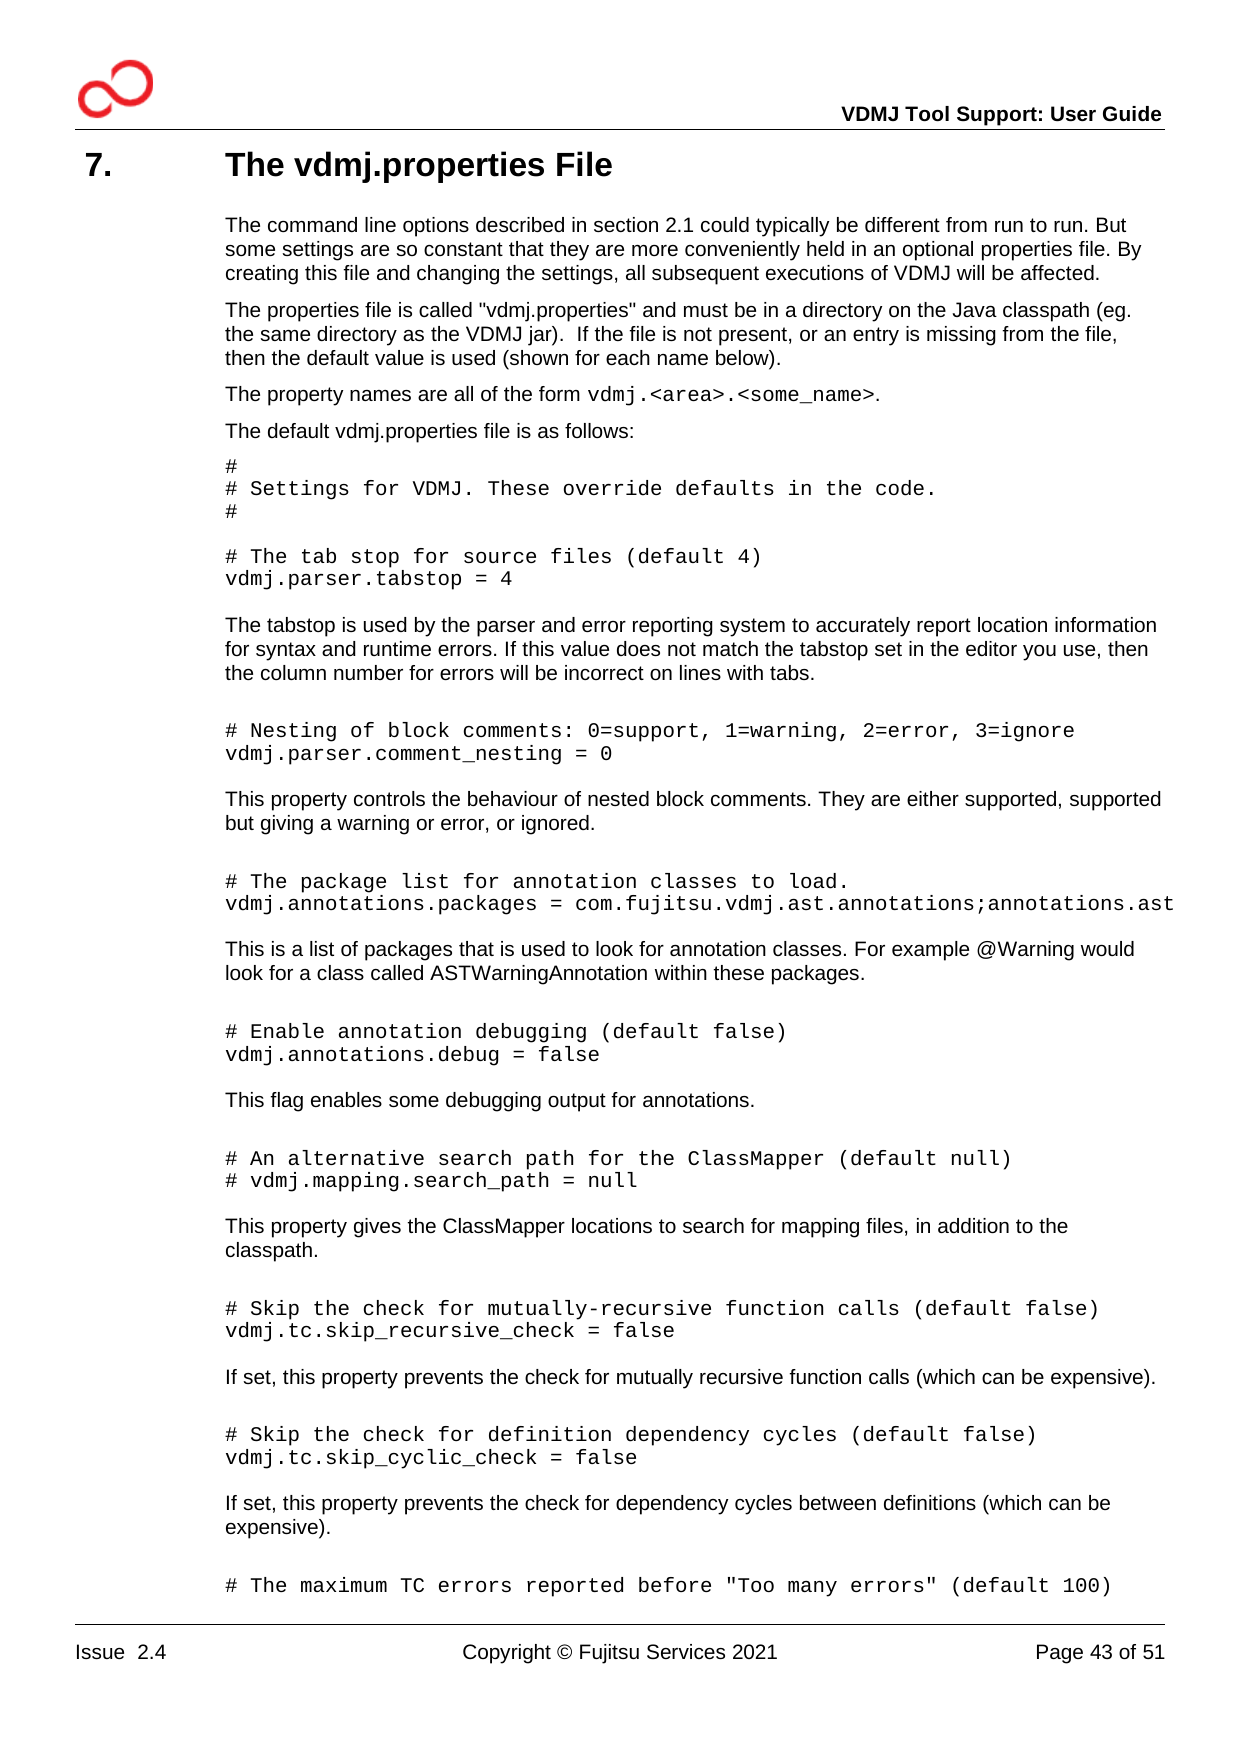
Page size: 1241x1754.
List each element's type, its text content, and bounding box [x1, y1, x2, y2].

text # Skip the check for definition dependency cycles (default false) [225, 1424, 1165, 1446]
text # Nesting of block comments: 0=support, 1=warning, 2=error, 3=ignore [225, 720, 1165, 742]
text # [225, 500, 1165, 523]
subtitle The vdmj.properties File [75, 145, 1165, 184]
text vdmj.parser.tabstop = 4 [225, 568, 1165, 590]
text vdmj.parser.comment_nesting = 0 [225, 742, 1165, 765]
text # An alternative search path for the ClassMapper (default null) [225, 1147, 1165, 1169]
text This property gives the ClassMapper locations to search for mapping files, in addition to the classpath. [225, 1214, 1165, 1262]
text # [225, 455, 1165, 478]
text This is a list of packages that is used to look for annotation classes. For example @Warning would look for a class called ASTWarningAnnotation within these packages. [225, 938, 1165, 986]
text # Settings for VDMJ. These override defaults in the code. [225, 478, 1165, 500]
text If set, this property prevents the check for mutually recursive function calls (which can be expensive). [225, 1365, 1165, 1389]
text The property names are all of the form vdmj.<area>.<some_name>. [225, 382, 1165, 406]
text # Enable annotation debugging (default false) [225, 1021, 1165, 1043]
text # The package list for annotation classes to load. [225, 870, 1165, 893]
text The default vdmj.properties file is as follows: [225, 419, 1165, 443]
text The command line options described in section 2.1 could typically be different from run to run. But some settings are so constant that they are more conveniently held in an optional properties file. By creating this file and changing the settings, all subsequent executions of VDMJ will be affected. [225, 214, 1165, 286]
text vdmj.tc.skip_recursive_check = false [225, 1320, 1165, 1342]
text # vdmj.mapping.search_path = null [225, 1169, 1165, 1192]
text This flag enables some debugging output for annotations. [225, 1088, 1165, 1112]
text # The maximum TC errors reported before "Too many errors" (default 100) [225, 1574, 1165, 1597]
text # Skip the check for mutually-recursive function calls (default false) [225, 1297, 1165, 1320]
text This property controls the behaviour of nested block comments. They are either supported, supported but giving a warning or error, or ignored. [225, 787, 1165, 835]
text The properties file is called "vdmj.properties" and must be in a directory on the Java classpath (eg. the same directory as the VDMJ jar). If the file is not present, or an entry is missing from the file, then the default value is used (shown for each name below). [225, 298, 1165, 370]
text vdmj.annotations.packages = com.fujitsu.vdmj.ast.annotations;annotations.ast [225, 893, 1193, 915]
text # The tab stop for source files (default 4) [225, 545, 1165, 568]
picture [78, 52, 153, 128]
text vdmj.tc.skip_cyclic_check = false [225, 1446, 1165, 1469]
text If set, this property prevents the check for dependency cycles between definitions (which can be expensive). [225, 1491, 1165, 1539]
text The tabstop is used by the parser and error reporting system to accurately report location information for syntax and runtime errors. If this value does not match the tabstop set in the editor you use, then the column number for errors will be incorrect on lines with tabs. [225, 613, 1165, 685]
text vdmj.annotations.debug = false [225, 1043, 1165, 1066]
